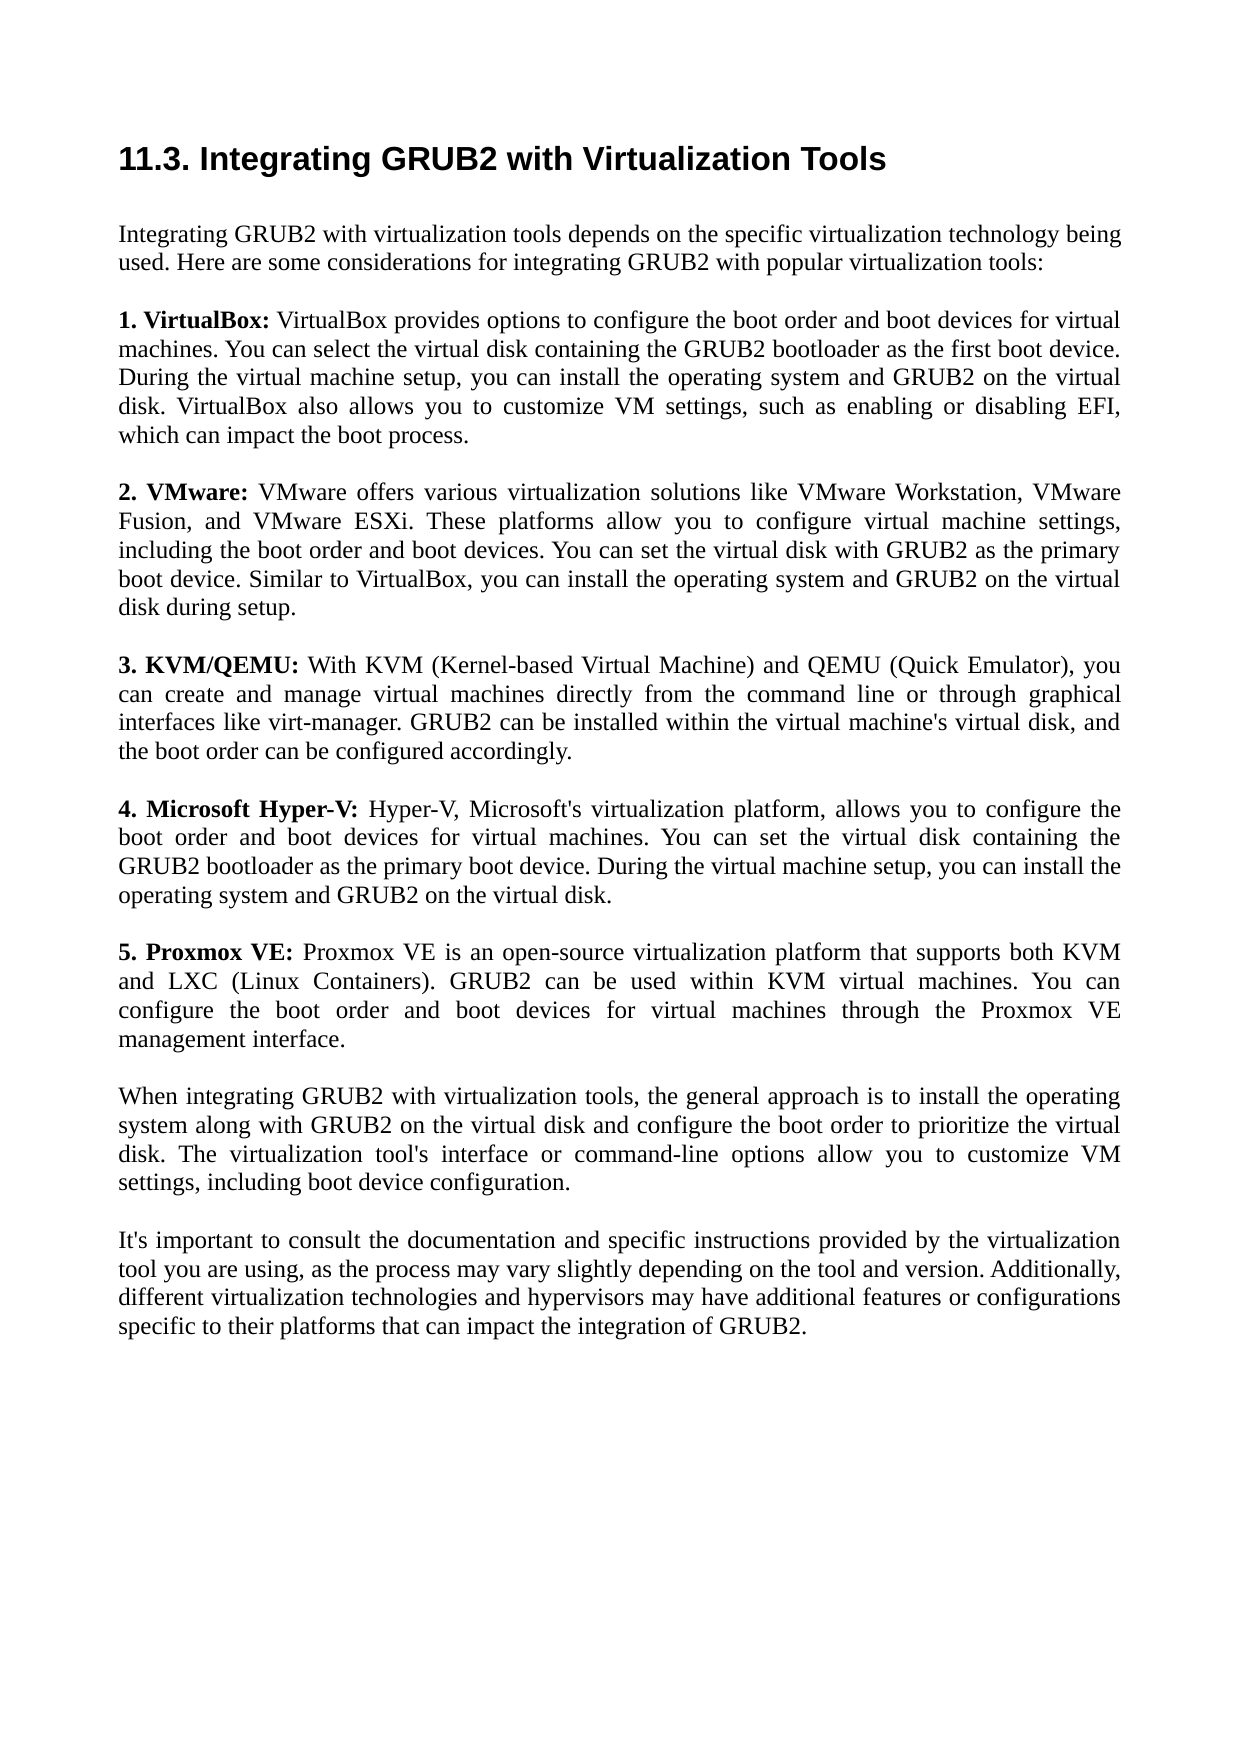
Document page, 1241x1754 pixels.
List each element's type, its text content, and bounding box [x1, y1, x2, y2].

text 2. VMware: VMware offers various virtualization solutions like VMware Workstation, VMware Fusion, and VMware ESXi. These platforms allow you to configure virtual machine settings, including the boot order and boot devices. You can set the virtual disk with GRUB2 as the primary boot device. Similar to VirtualBox, you can install the operating system and GRUB2 on the virtual disk during setup. [118, 477, 1122, 621]
text 3. KVM/QEMU: With KVM (Kernel-based Virtual Machine) and QEMU (Quick Emulator), you can create and manage virtual machines directly from the command line or through graphical interfaces like virt-manager. GRUB2 can be installed within the virtual machine's virtual disk, and the boot order can be configured accordingly. [118, 650, 1122, 765]
text Integrating GRUB2 with virtualization tools depends on the specific virtualization technology being used. Here are some considerations for integrating GRUB2 with popular virtualization tools: [118, 219, 1122, 276]
text 4. Microsoft Hyper-V: Hyper-V, Microsoft's virtualization platform, allows you to configure the boot order and boot devices for virtual machines. You can set the virtual disk containing the GRUB2 bootloader as the primary boot device. During the virtual machine setup, you can install the operating system and GRUB2 on the virtual disk. [118, 794, 1122, 909]
text 1. VirtualBox: VirtualBox provides options to configure the boot order and boot devices for virtual machines. You can select the virtual disk containing the GRUB2 bootloader as the first boot device. During the virtual machine setup, you can install the operating system and GRUB2 on the virtual disk. VirtualBox also allows you to customize VM settings, such as enabling or disabling EFI, which can impact the boot process. [118, 305, 1122, 449]
text When integrating GRUB2 with virtualization tools, the general approach is to install the operating system along with GRUB2 on the virtual disk and configure the boot order to prioritize the virtual disk. The virtualization tool's interface or command-line options allow you to customize VM settings, including boot device configuration. [118, 1081, 1122, 1196]
subtitle 11.3. Integrating GRUB2 with Virtualization Tools [118, 139, 1122, 177]
text It's important to consult the documentation and specific instructions provided by the virtualization tool you are using, as the process may vary slightly depending on the tool and version. Additionally, different virtualization technologies and hypervisors may have additional features or configurations specific to their platforms that can impact the integration of GRUB2. [118, 1225, 1122, 1340]
text 5. Proxmox VE: Proxmox VE is an open-source virtualization platform that supports both KVM and LXC (Linux Containers). GRUB2 can be used within KVM virtual machines. You can configure the boot order and boot devices for virtual machines through the Proxmox VE management interface. [118, 937, 1122, 1052]
